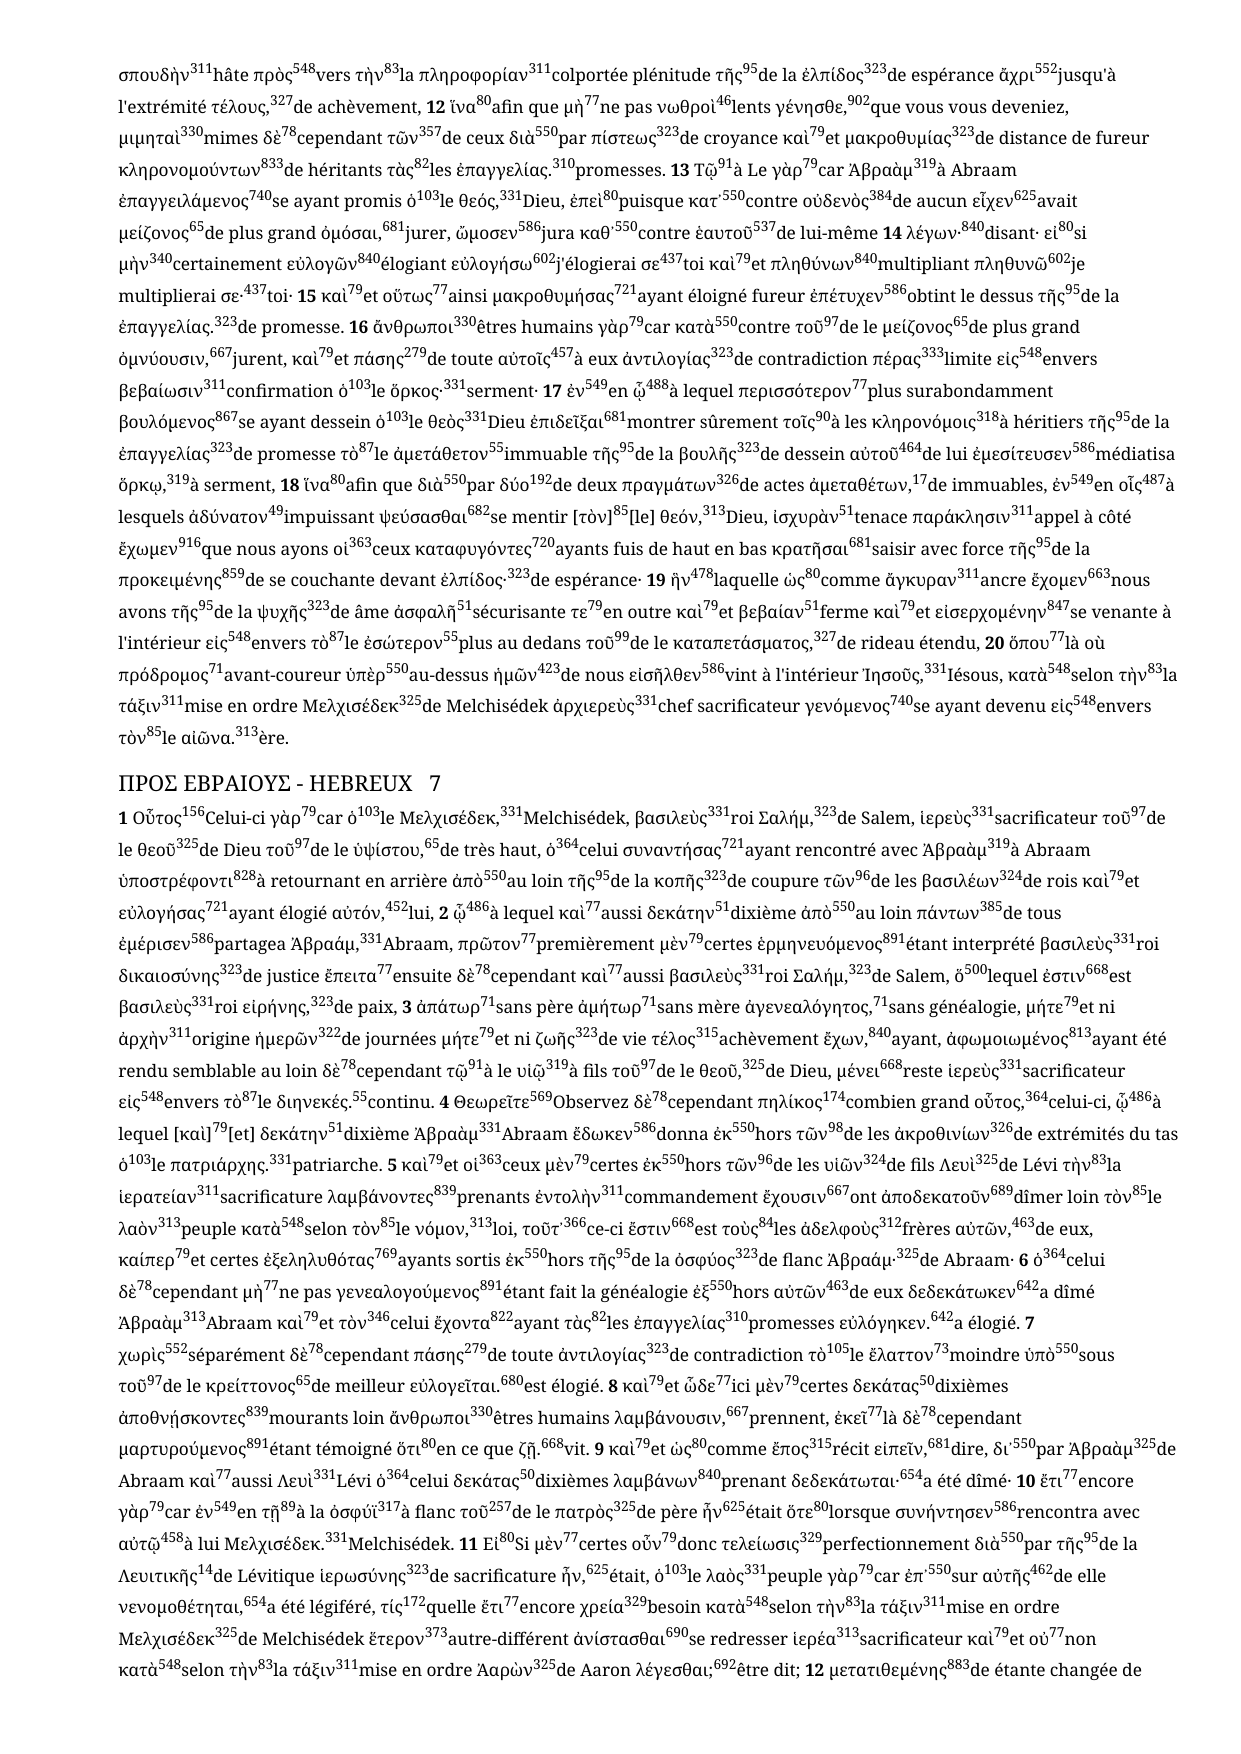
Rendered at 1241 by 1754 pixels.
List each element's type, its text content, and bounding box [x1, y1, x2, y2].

text 1 Οὗτος156Celui-ci γὰρ79car ὁ103le Μελχισέδεκ,331Melchisédek, βασιλεὺς331roi Σαλήμ,323de Salem, ἱερεὺς331sacrificateur τοῦ97de le θεοῦ325de Dieu τοῦ97de le ὑψίστου,65de très haut, ὁ364celui συναντήσας721ayant rencontré avec Ἀβραὰμ319à Abraam ὑποστρέφοντι828à retournant en arrière ἀπὸ550au loin τῆς95de la κοπῆς323de coupure τῶν96de les βασιλέων324de rois καὶ79et εὐλογήσας721ayant élogié αὐτόν,452lui, 2 ᾧ486à lequel καὶ77aussi δεκάτην51dixième ἀπὸ550au loin πάντων385de tous ἐμέρισεν586partagea Ἀβραάμ,331Abraam, πρῶτον77premièrement μὲν79certes ἑρμηνευόμενος891étant interprété βασιλεὺς331roi δικαιοσύνης323de justice ἔπειτα77ensuite δὲ78cependant καὶ77aussi βασιλεὺς331roi Σαλήμ,323de Salem, ὅ500lequel ἐστιν668est βασιλεὺς331roi εἰρήνης,323de paix, 3 ἀπάτωρ71sans père ἀμήτωρ71sans mère ἀγενεαλόγητος,71sans généalogie, μήτε79et ni ἀρχὴν311origine ἡμερῶν322de journées μήτε79et ni ζωῆς323de vie τέλος315achèvement ἔχων,840ayant, ἀφωμοιωμένος813ayant été rendu semblable au loin δὲ78cependant τῷ91à le υἱῷ319à fils τοῦ97de le θεοῦ,325de Dieu, μένει668reste ἱερεὺς331sacrificateur εἰς548envers τὸ87le διηνεκές.55continu. 4 Θεωρεῖτε569Observez δὲ78cependant πηλίκος174combien grand οὗτος,364celui-ci, ᾧ486à lequel [καὶ]79[et] δεκάτην51dixième Ἀβραὰμ331Abraam ἔδωκεν586donna ἐκ550hors τῶν98de les ἀκροθινίων326de extrémités du tas ὁ103le πατριάρχης.331patriarche. 5 καὶ79et οἱ363ceux μὲν79certes ἐκ550hors τῶν96de les υἱῶν324de fils Λευὶ325de Lévi τὴν83la ἱερατείαν311sacrificature λαμβάνοντες839prenants ἐντολὴν311commandement ἔχουσιν667ont ἀποδεκατοῦν689dîmer loin τὸν85le λαὸν313peuple κατὰ548selon τὸν85le νόμον,313loi, τοῦτ᾽366ce-ci ἔστιν668est τοὺς84les ἀδελφοὺς312frères αὐτῶν,463de eux, καίπερ79et certes ἐξεληλυθότας769ayants sortis ἐκ550hors τῆς95de la ὀσφύος323de flanc Ἀβραάμ·325de Abraam· 6 ὁ364celui δὲ78cependant μὴ77ne pas γενεαλογούμενος891étant fait la généalogie ἐξ550hors αὐτῶν463de eux δεδεκάτωκεν642a dîmé Ἀβραὰμ313Abraam καὶ79et τὸν346celui ἔχοντα822ayant τὰς82les ἐπαγγελίας310promesses εὐλόγηκεν.642a élogié. 7 χωρὶς552séparément δὲ78cependant πάσης279de toute ἀντιλογίας323de contradiction τὸ105le ἔλαττον73moindre ὑπὸ550sous τοῦ97de le κρείττονος65de meilleur εὐλογεῖται.680est élogié. 8 καὶ79et ὧδε77ici μὲν79certes δεκάτας50dixièmes ἀποθνῄσκοντες839mourants loin ἄνθρωποι330êtres humains λαμβάνουσιν,667prennent, ἐκεῖ77là δὲ78cependant μαρτυρούμενος891étant témoigné ὅτι80en ce que ζῇ.668vit. 9 καὶ79et ὡς80comme ἔπος315récit εἰπεῖν,681dire, δι᾽550par Ἀβραὰμ325de Abraam καὶ77aussi Λευὶ331Lévi ὁ364celui δεκάτας50dixièmes λαμβάνων840prenant δεδεκάτωται·654a été dîmé· 10 ἔτι77encore γὰρ79car ἐν549en τῇ89à la ὀσφύϊ317à flanc τοῦ257de le πατρὸς325de père ἦν625était ὅτε80lorsque συνήντησεν586rencontra avec αὐτῷ458à lui Μελχισέδεκ.331Melchisédek. 11 Εἰ80Si μὲν77certes οὖν79donc τελείωσις329perfectionnement διὰ550par τῆς95de la Λευιτικῆς14de Lévitique ἱερωσύνης323de sacrificature ἦν,625était, ὁ103le λαὸς331peuple γὰρ79car ἐπ᾽550sur αὐτῆς462de elle νενομοθέτηται,654a été légiféré, τίς172quelle ἔτι77encore χρεία329besoin κατὰ548selon τὴν83la τάξιν311mise en ordre Μελχισέδεκ325de Melchisédek ἕτερον373autre-différent ἀνίστασθαι690se redresser ἱερέα313sacrificateur καὶ79et οὐ77non κατὰ548selon τὴν83la τάξιν311mise en ordre Ἀαρὼν325de Aaron λέγεσθαι;692être dit; 12 μετατιθεμένης883de étante changée de place γὰρ79car τῆς95de la ἱερωσύνης323de sacrificature ἐξ550hors ἀνάγκης323de nécessité καὶ77aussi νόμου325de loi μετάθεσις329transposition γίνεται.674se devient. 13 ἐφ᾽548sur ὃν480lequel γὰρ79car λέγεται680est dit ταῦτα,365ces-ci, φυλῆς323de tribu ἑτέρας125de autre-différente μετέσχηκεν,642a participé, ἀφ᾽550au loin ἧς490de laquelle οὐδεὶς390aucun προσέσχηκεν642a attenu τῷ93à le θυσιαστηρίῳ·321à autel des sacrifices· 14 πρόδηλον49évident au devant γὰρ79car ὅτι80en ce que ἐξ550hors Ἰούδα325de Iouda ἀνατέταλκεν642a levé de bas en haut ὁ103le κύριος331Maître ἡμῶν,423de nous, εἰς548envers ἣν293laquelle φυλὴν311tribu περὶ550autour ἱερέων324de sacrificateurs οὐδὲν375aucun Μωϋσῆς331Môusês ἐλάλησεν.586bavarda. 15 καὶ79et περισσότερον55plus surabondant ἔτι77encore κατάδηλόν73évident de haut en bas ἐστιν,668est, εἰ80si κατὰ548selon τὴν83la ὁμοιότητα311ressemblance Μελχισέδεκ325de Melchisédek ἀνίσταται674se redresse ἱερεὺς331sacrificateur ἕτερος,132autre-différent, 16 ὃς498lequel οὐ77non κατὰ548selon νόμον313loi ἐντολῆς323de commandement σαρκίνης14de charnue γέγονεν642a devenu ἀλλὰ79mais κατὰ548selon δύναμιν311puissance ζωῆς323de vie ἀκαταλύτου.14de indéliable vers le bas. 17 μαρτυρεῖται680est témoigné γὰρ79car ὅτι80en ce que σὺ448toi ἱερεὺς331sacrificateur εἰς548envers τὸν85le αἰῶνα313ère κατὰ548selon τὴν83la τάξιν311mise en ordre Μελχισέδεκ.325de Melchisédek. 18 ἀθέτησις329abolition μὲν79certes γὰρ79car γίνεται674se devient προαγούσης832de menante devant ἐντολῆς323de commandement διὰ548par le fait de τὸ87le αὐτῆς462de elle ἀσθενὲς55infirme καὶ79et ἀνωφελές55improfitable –935– 19 οὐδὲν375aucun γὰρ79car ἐτελείωσεν586perfectionna ὁ103le νόμος331loi –935– ἐπεισαγωγὴ329introduction δὲ78cependant κρείττονος14de meilleure ἐλπίδος323de espérance δι᾽550par ἧς490de laquelle ἐγγίζομεν663nous approchons τῷ91à le θεῷ.319à Dieu. 20 Καὶ79Et καθ᾽548selon ὅσον482autant lequel οὐ77non χωρὶς552séparément ὁρκωμοσίας·323de assermentation· οἱ363ceux μὲν79certes γὰρ79car χωρὶς552séparément ὁρκωμοσίας323de assermentation εἰσὶν667sont ἱερεῖς330sacrificateurs γεγονότες,782ayants devenus, 21 ὁ364celui δὲ78cependant μετὰ550avec ὁρκωμοσίας323de assermentation διὰ550par τοῦ358de celui λέγοντος834de disant πρὸς548vers αὐτόν·452lui· ὤμοσεν586jura κύριος331Maître καὶ79et οὐ77non μεταμεληθήσεται·619sera repenti· σὺ448toi ἱερεὺς331sacrificateur εἰς548envers τὸν85le αἰῶνα.313ère. 22 κατὰ548selon τοσοῦτο348aussi grand [καὶ]77[aussi] κρείττονος14de meilleure διαθήκης323de disposition γέγονεν642a devenu ἔγγυος71garant Ἰησοῦς.331Iésous. 23 Καὶ79Et οἱ363ceux μὲν79certes πλείονές70plus nombreusement εἰσιν667sont γεγονότες782ayants devenus ἱερεῖς330sacrificateurs διὰ548par le fait de τὸ348ce θανάτῳ319à trépas κωλύεσθαι692être empêché παραμένειν·689rester à côté· 24 ὁ364celui δὲ78cependant διὰ548par le fait de τὸ348ce μένειν689rester αὐτὸν452lui εἰς548envers τὸν85le αἰῶνα313ère ἀπαράβατον51inchangeable ἔχει668a τὴν83la ἱερωσύνην·311sacrificature· 25 ὅθεν80d'où καὶ77aussi σῴζειν689sauver εἰς548envers τὸ87le παντελὲς55totalement achevé δύναται674se peut τοὺς345ceux προσερχομένους848se venants vers δι᾽550par αὐτοῦ464de lui τῷ91à le θεῷ,319à Dieu, πάντοτε77en tout moment ζῶν840vivant εἰς548envers τὸ348ce ἐντυγχάνειν689intercéder ὑπὲρ550au-dessus αὐτῶν.463de eux. 26 Τοιοῦτος364Tel γὰρ79car ἡμῖν419à nous καὶ77aussi ἔπρεπεν625était remarquable ἀρχιερεύς,331chef sacrificateur, ὅσιος71sacré ἄκακος71sans malice ἀμίαντος,71sans souillure, κεχωρισμένος813ayant été séparé ἀπὸ550au loin τῶν96de les ἁμαρτωλῶν64de fauteurs καὶ79et ὑψηλότερος47plus haut τῶν96de les οὐρανῶν324de cieux γενόμενος,740se ayant devenu, 27 ὃς498lequel οὐκ77non ἔχει668a καθ᾽548selon ἡμέραν311journée ἀνάγκην,311nécessité, ὥσπερ80comme certes οἱ102les ἀρχιερεῖς,330chefs sacrificateurs, πρότερον77auparavant ὑπὲρ550au-dessus τῶν254de les ἰδίων124de en propres ἁμαρτιῶν322de fautes θυσίας310sacrifices ἀναφέρειν689porter de bas en haut ἔπειτα77ensuite τῶν355de celles τοῦ97de le λαοῦ·325de peuple· τοῦτο348ce-ci γὰρ79car ἐποίησεν586fit ἐφάπαξ77sur une fois ἑαυτὸν528lui-même ἀνενέγκας.721ayant porté de bas en haut. 28 ὁ103le νόμος331loi γὰρ79car ἀνθρώπους312êtres humains καθίστησιν668constitue ἀρχιερεῖς312chefs sacrificateurs ἔχοντας821ayants ἀσθένειαν,311infirmité, ὁ103le λόγος331discours δὲ78cependant τῆς95de la ὁρκωμοσίας323de assermentation τῆς490de celle μετὰ548après τὸν85le νόμον313loi υἱὸν313fils εἰς548envers τὸν85le αἰῶνα313ère τετελειωμένον.796ayant été perfectionné. [118, 802, 1181, 1682]
text ΠΡΟΣ ΕΒΡΑΙΟΥΣ - HEBREUX 7 [118, 768, 1181, 798]
text 1 Διὸ79C'est pourquoi ἀφέντες720ayants abandonnés τὸν85le τῆς95de la ἀρχῆς323de origine τοῦ97de le Χριστοῦ325de Christ λόγον313discours ἐπὶ548sur τὴν83la τελειότητα311perfection φερώμεθα,928que nous soyons porté, μὴ77ne pas πάλιν77de nouveau θεμέλιον313fondement καταβαλλόμενοι866se jetants de haut en bas μετανοίας323de transintelligence ἀπὸ550au loin νεκρῶν17de morts ἔργων326de travaux καὶ79et πίστεως323de croyance ἐπὶ548sur θεόν,313Dieu, 2 βαπτισμῶν324de baptisations διδαχὴν,311enseignement, ἐπιθέσεώς323de surposition τε79en outre χειρῶν,322de mains, ἀναστάσεώς323de redressement τε79en outre νεκρῶν64de morts καὶ79et κρίματος327de objet de jugement αἰωνίου.18de éternel. 3 καὶ79et τοῦτο348ce-ci ποιήσομεν,601nous ferons, ἐάνπερ80si le cas échéant certes ἐπιτρέπῃ921que permette ὁ103le θεός.331Dieu. 4 Ἀδύνατον49Impuissant γὰρ79car τοὺς345ceux ἅπαξ77une fois φωτισθέντας,743ayants étés illuminés, γευσαμένους725se ayants goûtés τε79en outre τῆς95de la δωρεᾶς323de gratification τῆς95de la ἐπουρανίου14de sur ciel καὶ79et μετόχους52participants γενηθέντας743ayants étés devenus πνεύματος327de souffle ἁγίου18de saint 5 καὶ79et καλὸν55beau γευσαμένους725se ayants goûtés θεοῦ325de Dieu ῥῆμα315oral δυνάμεις310puissances τε79en outre μέλλοντος834de imminant αἰῶνος325de ère 6 καὶ79et παραπεσόντας,706ayants tombés à côté, πάλιν77de nouveau ἀνακαινίζειν689renouveler de bas en haut εἰς548envers μετάνοιαν,311transintelligence, ἀνασταυροῦντας821crucifiants de bas en haut ἑαυτοῖς532à eux-mêmes τὸν85le υἱὸν313fils τοῦ97de le θεοῦ325de Dieu καὶ79et παραδειγματίζοντας.821faisants un exemple de côté. 7 γῆ329terre γὰρ79car ἡ362celle πιοῦσα719ayante bue τὸν85le ἐπ᾽550sur αὐτῆς462de elle ἐρχόμενον849se venant πολλάκις77souvent ὑετὸν313pluie καὶ79et τίκτουσα838enfantante βοτάνην311pâture εὔθετον2bien placée ἐκείνοις351à ceux-là δι᾽548par le fait de οὓς479lesquels καὶ77aussi γεωργεῖται,680est cultivé, μεταλαμβάνει668prend avec au-delà εὐλογίας323de éloge ἀπὸ550au loin τοῦ97de le θεοῦ·325de Dieu· 8 ἐκφέρουσα838exportante δὲ78cependant ἀκάνθας310épines καὶ79et τριβόλους,312tribules, ἀδόκιμος45non approuvée καὶ79et κατάρας323de imprécation de haut en bas ἐγγύς,77proche, ἧς490de laquelle τὸ105le τέλος333achèvement εἰς548envers καῦσιν.311brûlage. 9 Πεπείσμεθα649Nous avons été persuadés δὲ78cependant περὶ550autour ὑμῶν,441de vous, ἀγαπητοί,75aimés, τὰ86les κρείσσονα54meilleurs καὶ79et ἐχόμενα850se ayants σωτηρίας,323de sauvetage, εἰ80si καὶ77aussi οὕτως77ainsi λαλοῦμεν.663nous bavardons. 10 οὐ77non γὰρ79car ἄδικος47injuste ὁ103le θεὸς331Dieu ἐπιλαθέσθαι682se omettre en plus τοῦ99de le ἔργου327de travail ὑμῶν441de vous καὶ79et τῆς95de la ἀγάπης323de amour ἧς490de laquelle ἐνεδείξασθε589vous vous montrâtes dedans εἰς548envers τὸ87le ὄνομα315nom αὐτοῦ,464de lui, διακονήσαντες720ayants servis τοῖς90à les ἁγίοις58à saints καὶ79et διακονοῦντες.839servants. 11 ἐπιθυμοῦμεν663nous désirons en fureur δὲ78cependant ἕκαστον373chacun ὑμῶν441de vous τὴν83la αὐτὴν344même ἐνδείκνυσθαι690se montrer dedans σπουδὴν311hâte πρὸς548vers τὴν83la πληροφορίαν311colportée plénitude τῆς95de la ἐλπίδος323de espérance ἄχρι552jusqu'à l'extrémité τέλους,327de achèvement, 12 ἵνα80afin que μὴ77ne pas νωθροὶ46lents γένησθε,902que vous vous deveniez, μιμηταὶ330mimes δὲ78cependant τῶν357de ceux διὰ550par πίστεως323de croyance καὶ79et μακροθυμίας323de distance de fureur κληρονομούντων833de héritants τὰς82les ἐπαγγελίας.310promesses. 13 Τῷ91à Le γὰρ79car Ἀβραὰμ319à Abraam ἐπαγγειλάμενος740se ayant promis ὁ103le θεός,331Dieu, ἐπεὶ80puisque κατ᾽550contre οὐδενὸς384de aucun εἶχεν625avait μείζονος65de plus grand ὀμόσαι,681jurer, ὤμοσεν586jura καθ᾽550contre ἑαυτοῦ537de lui-même 14 λέγων·840disant· εἰ80si μὴν340certainement εὐλογῶν840élogiant εὐλογήσω602j'élogierai σε437toi καὶ79et πληθύνων840multipliant πληθυνῶ602je multiplierai σε·437toi· 15 καὶ79et οὕτως77ainsi μακροθυμήσας721ayant éloigné fureur ἐπέτυχεν586obtint le dessus τῆς95de la ἐπαγγελίας.323de promesse. 16 ἄνθρωποι330êtres humains γὰρ79car κατὰ550contre τοῦ97de le μείζονος65de plus grand ὀμνύουσιν,667jurent, καὶ79et πάσης279de toute αὐτοῖς457à eux ἀντιλογίας323de contradiction πέρας333limite εἰς548envers βεβαίωσιν311confirmation ὁ103le ὅρκος·331serment· 17 ἐν549en ᾧ488à lequel περισσότερον77plus surabondamment βουλόμενος867se ayant dessein ὁ103le θεὸς331Dieu ἐπιδεῖξαι681montrer sûrement τοῖς90à les κληρονόμοις318à héritiers τῆς95de la ἐπαγγελίας323de promesse τὸ87le ἀμετάθετον55immuable τῆς95de la βουλῆς323de dessein αὐτοῦ464de lui ἐμεσίτευσεν586médiatisa ὅρκῳ,319à serment, 18 ἵνα80afin que διὰ550par δύο192de deux πραγμάτων326de actes ἀμεταθέτων,17de immuables, ἐν549en οἷς487à lesquels ἀδύνατον49impuissant ψεύσασθαι682se mentir [τὸν]85[le] θεόν,313Dieu, ἰσχυρὰν51tenace παράκλησιν311appel à côté ἔχωμεν916que nous ayons οἱ363ceux καταφυγόντες720ayants fuis de haut en bas κρατῆσαι681saisir avec force τῆς95de la προκειμένης859de se couchante devant ἐλπίδος·323de espérance· 19 ἣν478laquelle ὡς80comme ἄγκυραν311ancre ἔχομεν663nous avons τῆς95de la ψυχῆς323de âme ἀσφαλῆ51sécurisante τε79en outre καὶ79et βεβαίαν51ferme καὶ79et εἰσερχομένην847se venante à l'intérieur εἰς548envers τὸ87le ἐσώτερον55plus au dedans τοῦ99de le καταπετάσματος,327de rideau étendu, 20 ὅπου77là où πρόδρομος71avant-coureur ὑπὲρ550au-dessus ἡμῶν423de nous εἰσῆλθεν586vint à l'intérieur Ἰησοῦς,331Iésous, κατὰ548selon τὴν83la τάξιν311mise en ordre Μελχισέδεκ325de Melchisédek ἀρχιερεὺς331chef sacrificateur γενόμενος740se ayant devenu εἰς548envers τὸν85le αἰῶνα.313ère. [118, 59, 1181, 749]
